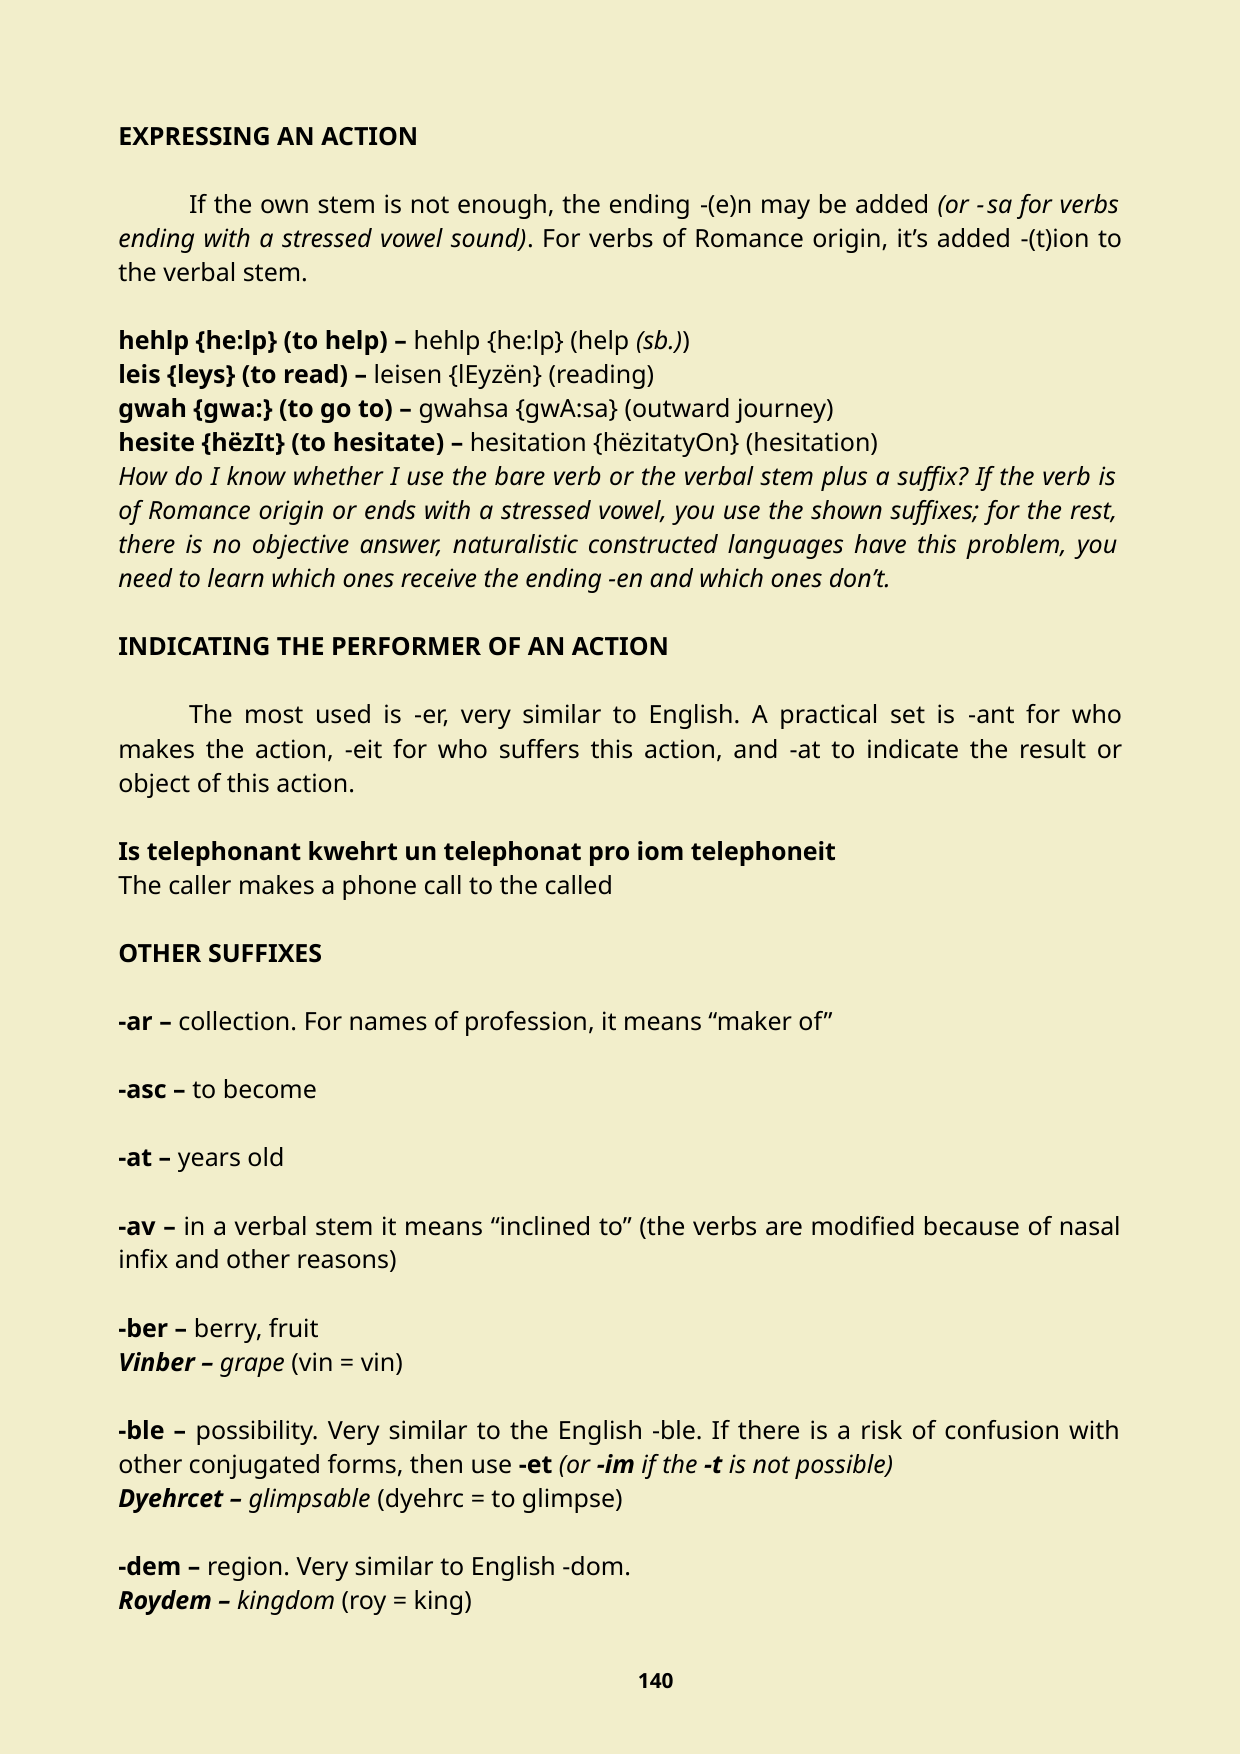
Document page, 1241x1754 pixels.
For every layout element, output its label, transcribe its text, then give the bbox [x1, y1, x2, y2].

text Roydem – kingdom (roy = king) [118, 1583, 1122, 1617]
subtitle OTHER SUFFIXES [118, 936, 1122, 970]
text -at – years old [118, 1140, 1122, 1174]
text gwah {gwa:} (to go to) – gwahsa {gwA:sa} (outward journey) [118, 391, 1122, 425]
text -asc – to become [118, 1072, 1122, 1106]
text Dyehrcet – glimpsable (dyehrc = to glimpse) [118, 1481, 1122, 1515]
text -ble – possibility. Very similar to the English -ble. If there is a risk of confusion with other conjugated forms, then use -et (or -im if the -t is not possible) [118, 1412, 1122, 1481]
text Vinber – grape (vin = vin) [118, 1344, 1122, 1378]
text leis {leys} (to read) – leisen {lEyzën} (reading) [118, 357, 1122, 391]
text The caller makes a phone call to the called [118, 867, 1122, 902]
subtitle EXPRESSING AN ACTION [118, 118, 1122, 152]
text hehlp {he:lp} (to help) – hehlp {he:lp} (help (sb.)) [118, 322, 1122, 357]
text hesite {hëzIt} (to hesitate) – hesitation {hëzitatyOn} (hesitation) [118, 425, 1122, 459]
text -dem – region. Very similar to English -dom. [118, 1549, 1122, 1583]
text -ber – berry, fruit [118, 1310, 1122, 1344]
text How do I know whether I use the bare verb or the verbal stem plus a suffix? If the verb is of Romance origin or ends with a stressed vowel, you use the shown suffixes; for the rest, there is no objective answer, naturalistic constructed languages have this problem, you need to learn which ones receive the ending -en and which ones don’t. [118, 459, 1122, 595]
text -ar – collection. For names of profession, it means “maker of” [118, 1004, 1122, 1038]
text The most used is ‑er, very similar to English. A practical set is ‑ant for who makes the action, ‑eit for who suffers this action, and ‑at to indicate the result or object of this action. [118, 697, 1122, 799]
subtitle INDICATING THE PERFORMER OF AN ACTION [118, 629, 1122, 663]
text Is telephonant kwehrt un telephonat pro iom telephoneit [118, 833, 1122, 867]
text If the own stem is not enough, the ending ‑(e)n may be added (or ‑sa for verbs ending with a stressed vowel sound). For verbs of Romance origin, it’s added ‑(t)ion to the verbal stem. [118, 186, 1122, 288]
text -av – in a verbal stem it means “inclined to” (the verbs are modified because of nasal infix and other reasons) [118, 1208, 1122, 1276]
